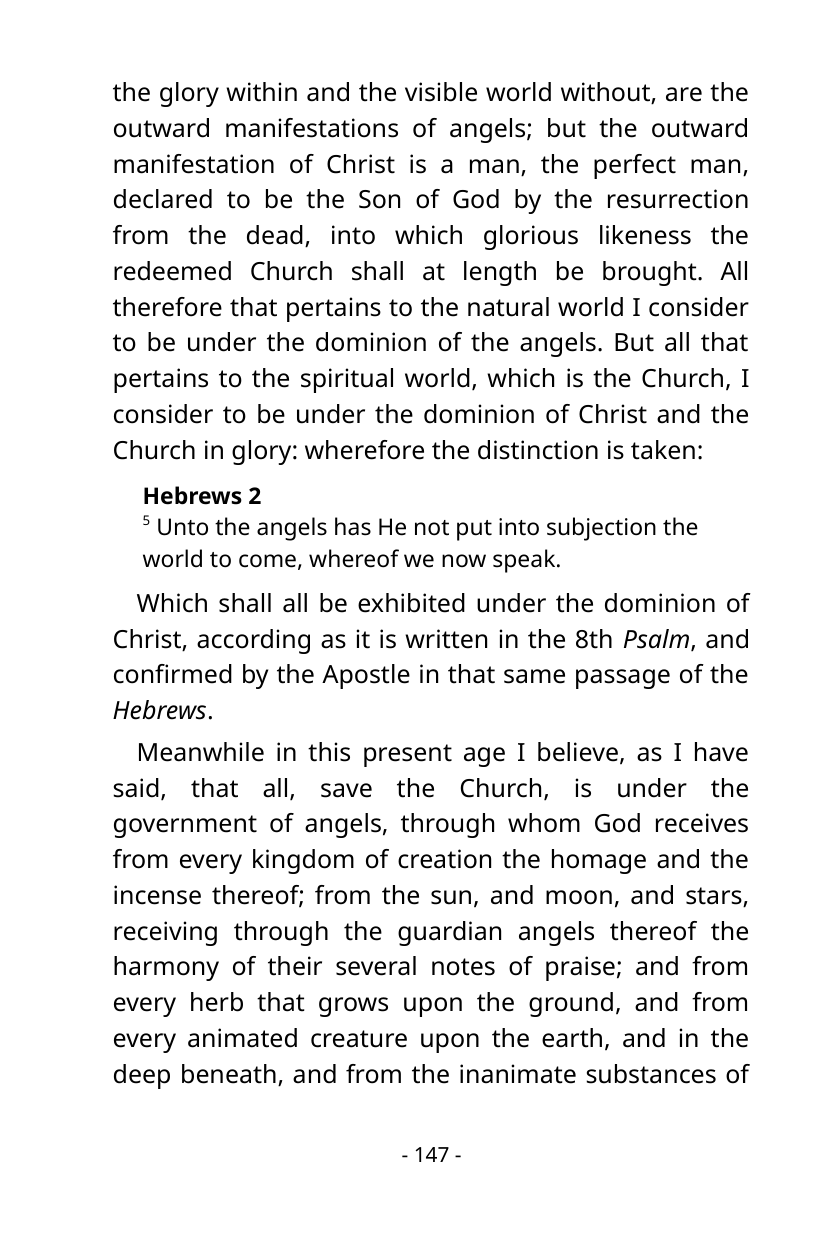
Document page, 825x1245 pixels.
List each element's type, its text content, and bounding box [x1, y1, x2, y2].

text Hebrews 2 [142, 480, 750, 511]
text Meanwhile in this present age I believe, as I have said, that all, save the Church, is under the government of angels, through whom God receives from every kingdom of creation the homage and the incense thereof; from the sun, and moon, and stars, receiving through the guardian angels thereof the harmony of their several notes of praise; and from every herb that grows upon the ground, and from every animated creature upon the earth, and in the deep beneath, and from the inanimate substances of [112, 735, 750, 1090]
text the glory within and the visible world without, are the outward manifestations of angels; but the outward manifestation of Christ is a man, the perfect man, declared to be the Son of God by the resurrection from the dead, into which glorious likeness the redeemed Church shall at length be brought. All therefore that pertains to the natural world I consider to be under the dominion of the angels. But all that pertains to the spiritual world, which is the Church, I consider to be under the dominion of Christ and the Church in glory: wherefore the distinction is taken: [112, 75, 750, 466]
text 5 Unto the angels has He not put into subjection the world to come, whereof we now speak. [142, 511, 720, 574]
text Which shall all be exhibited under the dominion of Christ, according as it is written in the 8th Psalm, and confirmed by the Apostle in that same passage of the Hebrews. [112, 586, 750, 727]
